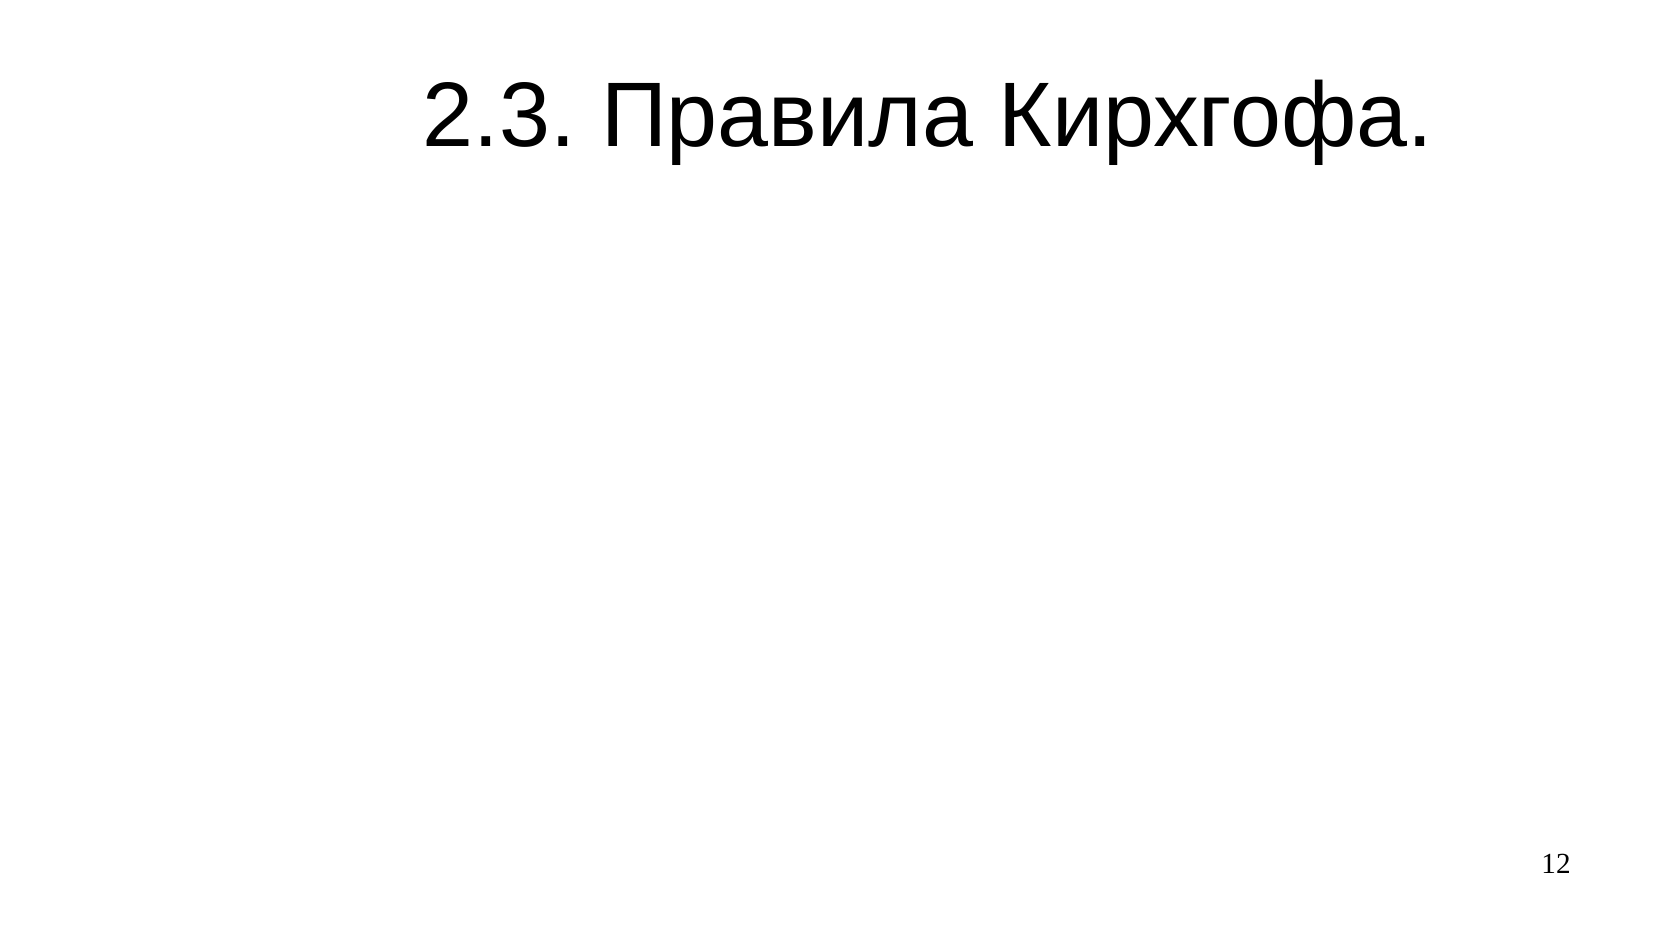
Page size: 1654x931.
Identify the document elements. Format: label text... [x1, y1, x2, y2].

title 2.3. Правила Кирхгофа. [82, 37, 1571, 193]
